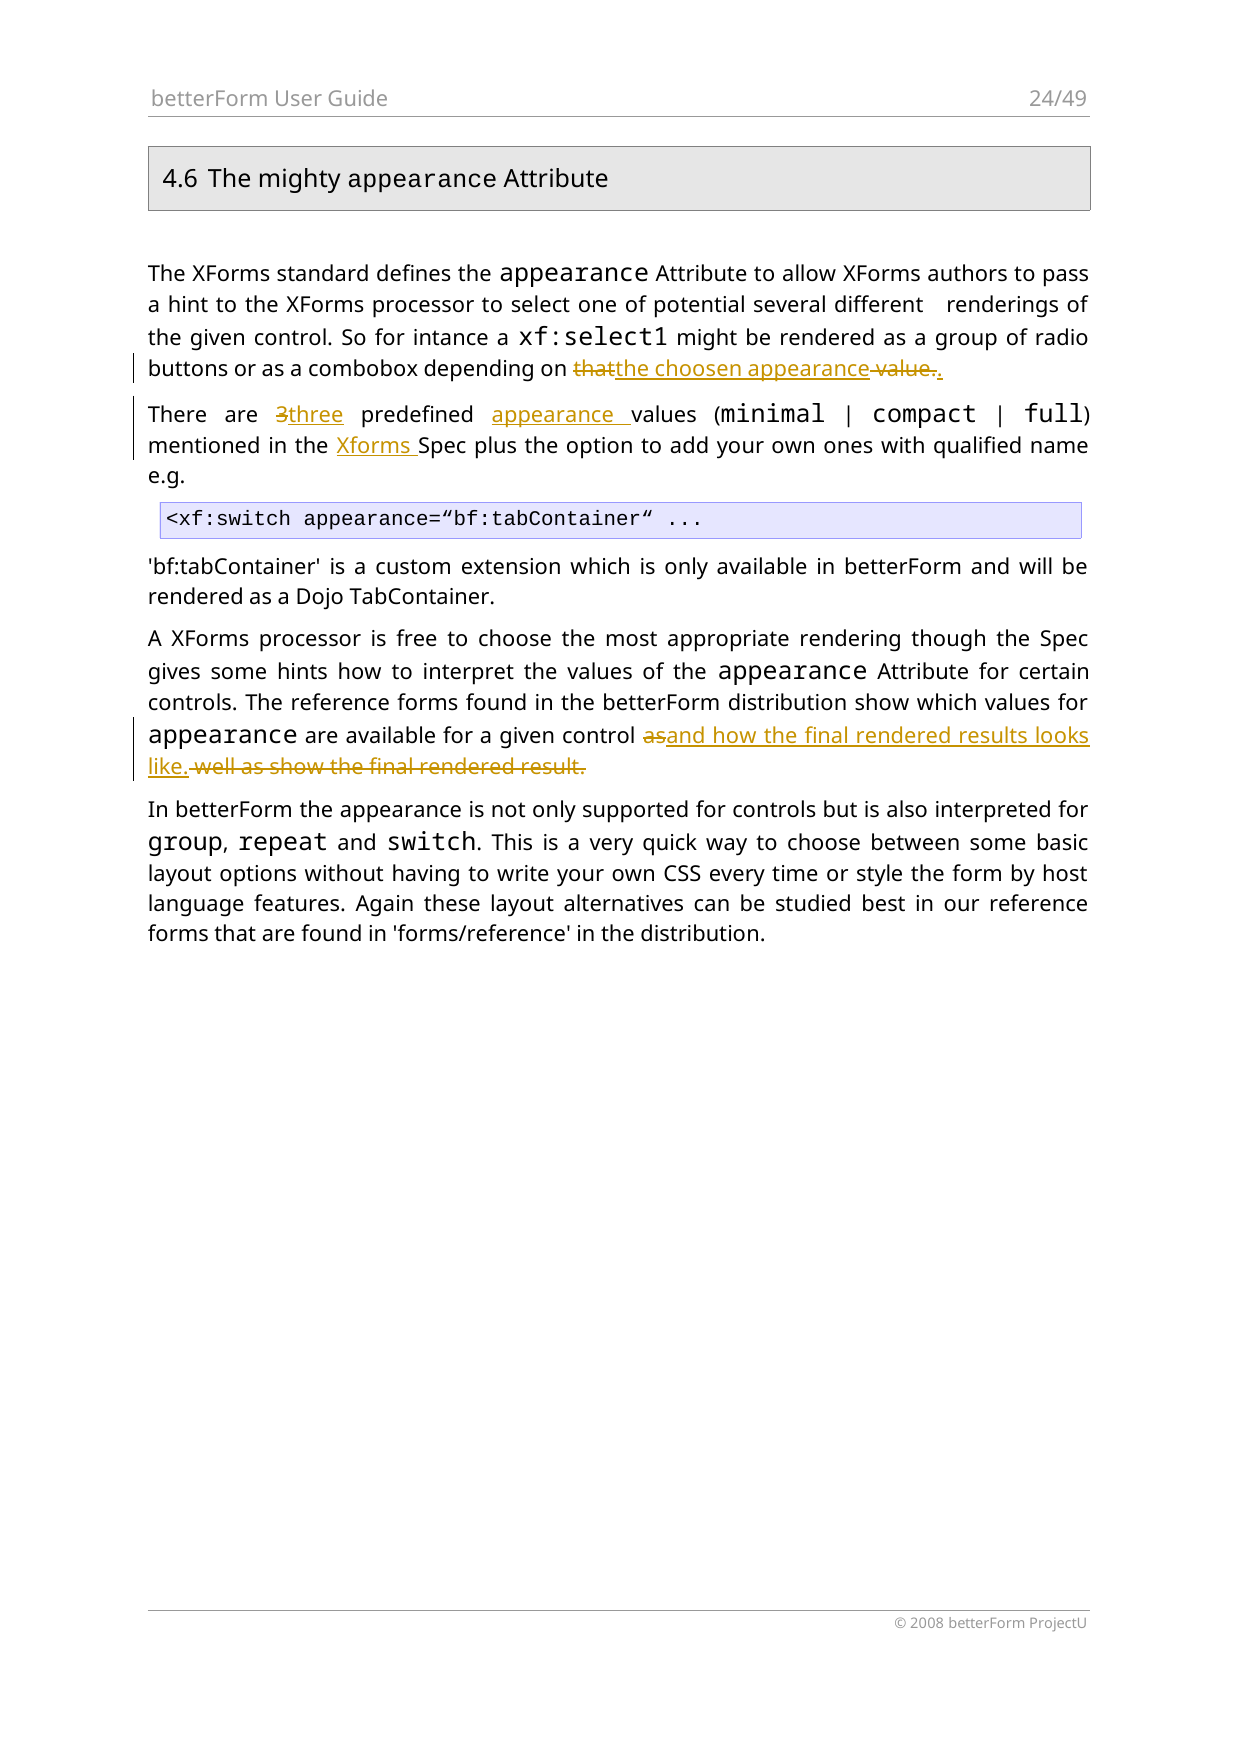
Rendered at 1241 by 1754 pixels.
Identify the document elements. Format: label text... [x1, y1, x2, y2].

text A XForms processor is free to choose the most appropriate rendering though the Spec gives some hints how to interpret the values of the appearance Attribute for certain controls. The reference forms found in the betterForm distribution show which values for appearance are available for a given control and how the final rendered results looks like. [148, 623, 1090, 781]
text In betterForm the appearance is not only supported for controls but is also interpreted for group, repeat and switch. This is a very quick way to choose between some basic layout options without having to write your own CSS every time or style the form by host language features. Again these layout alternatives can be studied best in our reference forms that are found in 'forms/reference' in the distribution. [148, 794, 1090, 948]
subtitle The mighty appearance Attribute [149, 147, 1090, 210]
text The XForms standard defines the appearance Attribute to allow XForms authors to pass a hint to the XForms processor to select one of potential several different renderings of the given control. So for intance a xf:select1 might be rendered as a group of radio buttons or as a combobox depending on the choosen appearance. [148, 255, 1090, 383]
text <xf:switch appearance=“bf:tabContainer“ ... [161, 503, 1081, 538]
text 'bf:tabContainer' is a custom extension which is only available in betterForm and will be rendered as a Dojo TabContainer. [148, 551, 1090, 611]
text There are three predefined appearance values (minimal | compact | full) mentioned in the Xforms Spec plus the option to add your own ones with qualified name e.g. [148, 396, 1090, 489]
